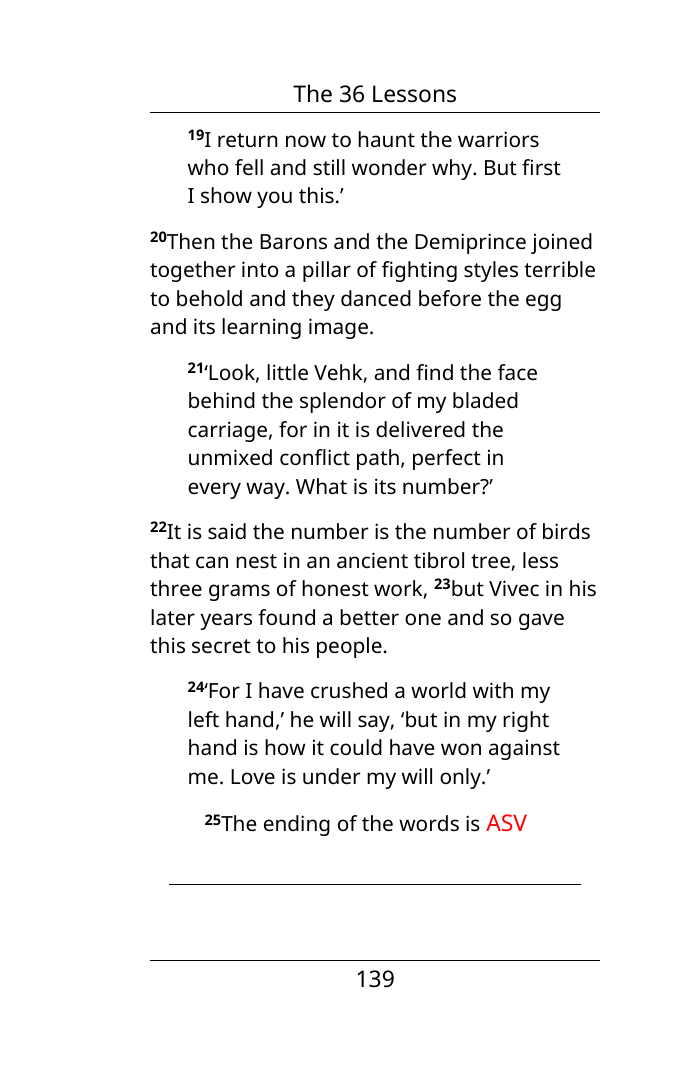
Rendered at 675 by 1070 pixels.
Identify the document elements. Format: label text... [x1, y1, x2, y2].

text 22It is said the number is the number of birds that can nest in an ancient tibrol tree, less three grams of honest work, 23but Vivec in his later years found a better one and so gave this secret to his people. [150, 517, 600, 659]
text 20Then the Barons and the Demiprince joined together into a pillar of fighting styles terrible to behold and they danced before the egg and its learning image. [150, 227, 600, 341]
text 24‘For I have crushed a world with my left hand,’ he will say, ‘but in my right hand is how it could have won against me. Love is under my will only.’ [187, 677, 562, 790]
text 21‘Look, little Vehk, and find the face behind the splendor of my bladed carriage, for in it is delivered the unmixed conflict path, perfect in every way. What is its number?’ [187, 358, 562, 500]
text 25The ending of the words is ASV [150, 807, 581, 839]
text 19I return now to haunt the warriors who fell and still wonder why. But first I show you this.’ [187, 125, 562, 210]
